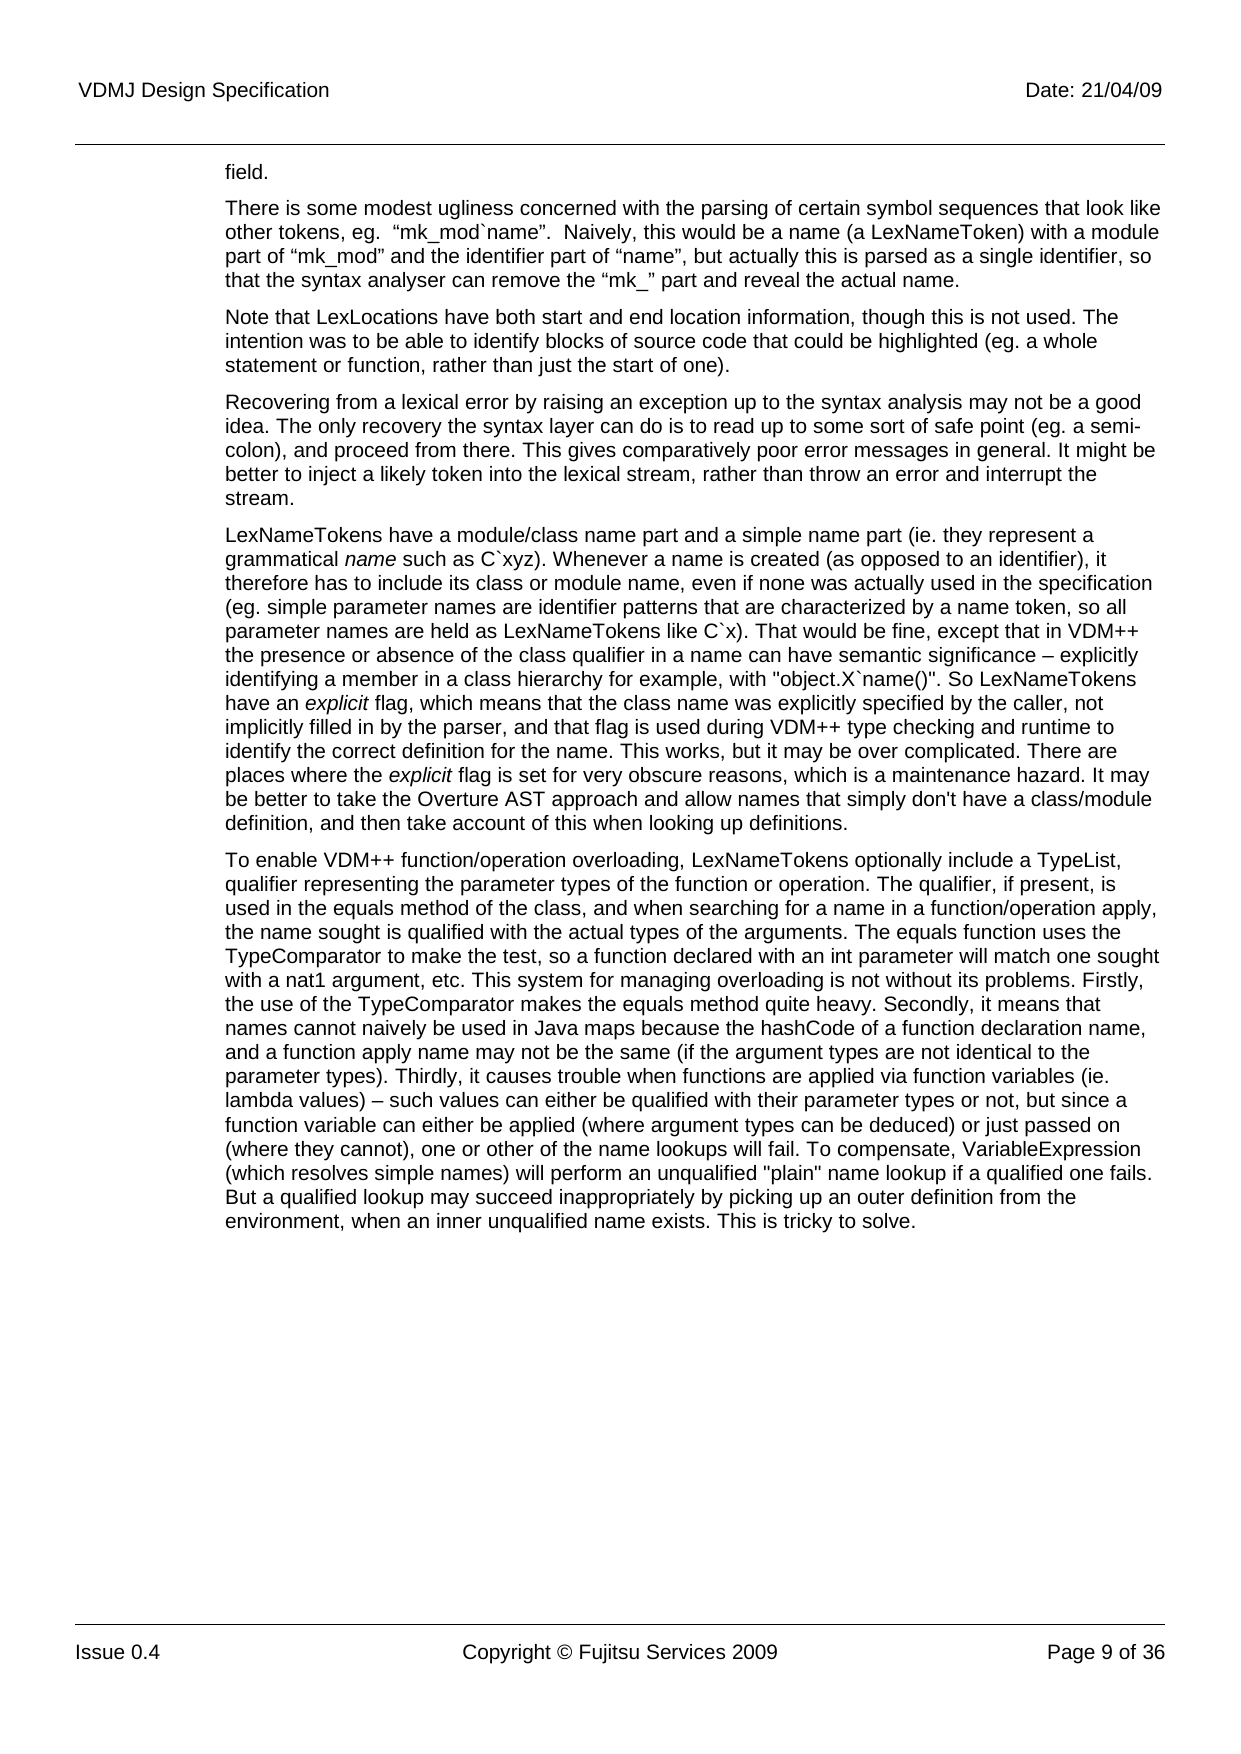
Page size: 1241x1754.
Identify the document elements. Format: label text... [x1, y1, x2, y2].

text Recovering from a lexical error by raising an exception up to the syntax analysis may not be a good idea. The only recovery the syntax layer can do is to read up to some sort of safe point (eg. a semi-colon), and proceed from there. This gives comparatively poor error messages in general. It might be better to inject a likely token into the lexical stream, rather than throw an error and interrupt the stream. [225, 390, 1165, 510]
text There is some modest ugliness concerned with the parsing of certain symbol sequences that look like other tokens, eg. “mk_mod`name”. Naively, this would be a name (a LexNameToken) with a module part of “mk_mod” and the identifier part of “name”, but actually this is parsed as a single identifier, so that the syntax analyser can remove the “mk_” part and reveal the actual name. [225, 196, 1165, 292]
text Note that LexLocations have both start and end location information, though this is not used. The intention was to be able to identify blocks of source code that could be highlighted (eg. a whole statement or function, rather than just the start of one). [225, 305, 1165, 377]
text LexNameTokens have a module/class name part and a simple name part (ie. they represent a grammatical name such as C`xyz). Whenever a name is created (as opposed to an identifier), it therefore has to include its class or module name, even if none was actually used in the specification (eg. simple parameter names are identifier patterns that are characterized by a name token, so all parameter names are held as LexNameTokens like C`x). That would be fine, except that in VDM++ the presence or absence of the class qualifier in a name can have semantic significance – explicitly identifying a member in a class hierarchy for example, with "object.X`name()". So LexNameTokens have an explicit flag, which means that the class name was explicitly specified by the caller, not implicitly filled in by the parser, and that flag is used during VDM++ type checking and runtime to identify the correct definition for the name. This works, but it may be over complicated. There are places where the explicit flag is set for very obscure reasons, which is a maintenance hazard. It may be better to take the Overture AST approach and allow names that simply don't have a class/module definition, and then take account of this when looking up definitions. [225, 522, 1165, 835]
text field. [225, 160, 1165, 184]
text To enable VDM++ function/operation overloading, LexNameTokens optionally include a TypeList, qualifier representing the parameter types of the function or operation. The qualifier, if present, is used in the equals method of the class, and when searching for a name in a function/operation apply, the name sought is qualified with the actual types of the arguments. The equals function uses the TypeComparator to make the test, so a function declared with an int parameter will match one sought with a nat1 argument, etc. This system for managing overloading is not without its problems. Firstly, the use of the TypeComparator makes the equals method quite heavy. Secondly, it means that names cannot naively be used in Java maps because the hashCode of a function declaration name, and a function apply name may not be the same (if the argument types are not identical to the parameter types). Thirdly, it causes trouble when functions are applied via function variables (ie. lambda values) – such values can either be qualified with their parameter types or not, but since a function variable can either be applied (where argument types can be deduced) or just passed on (where they cannot), one or other of the name lookups will fail. To compensate, VariableExpression (which resolves simple names) will perform an unqualified "plain" name lookup if a qualified one fails. But a qualified lookup may succeed inappropriately by picking up an outer definition from the environment, when an inner unqualified name exists. This is tricky to solve. [225, 848, 1165, 1233]
